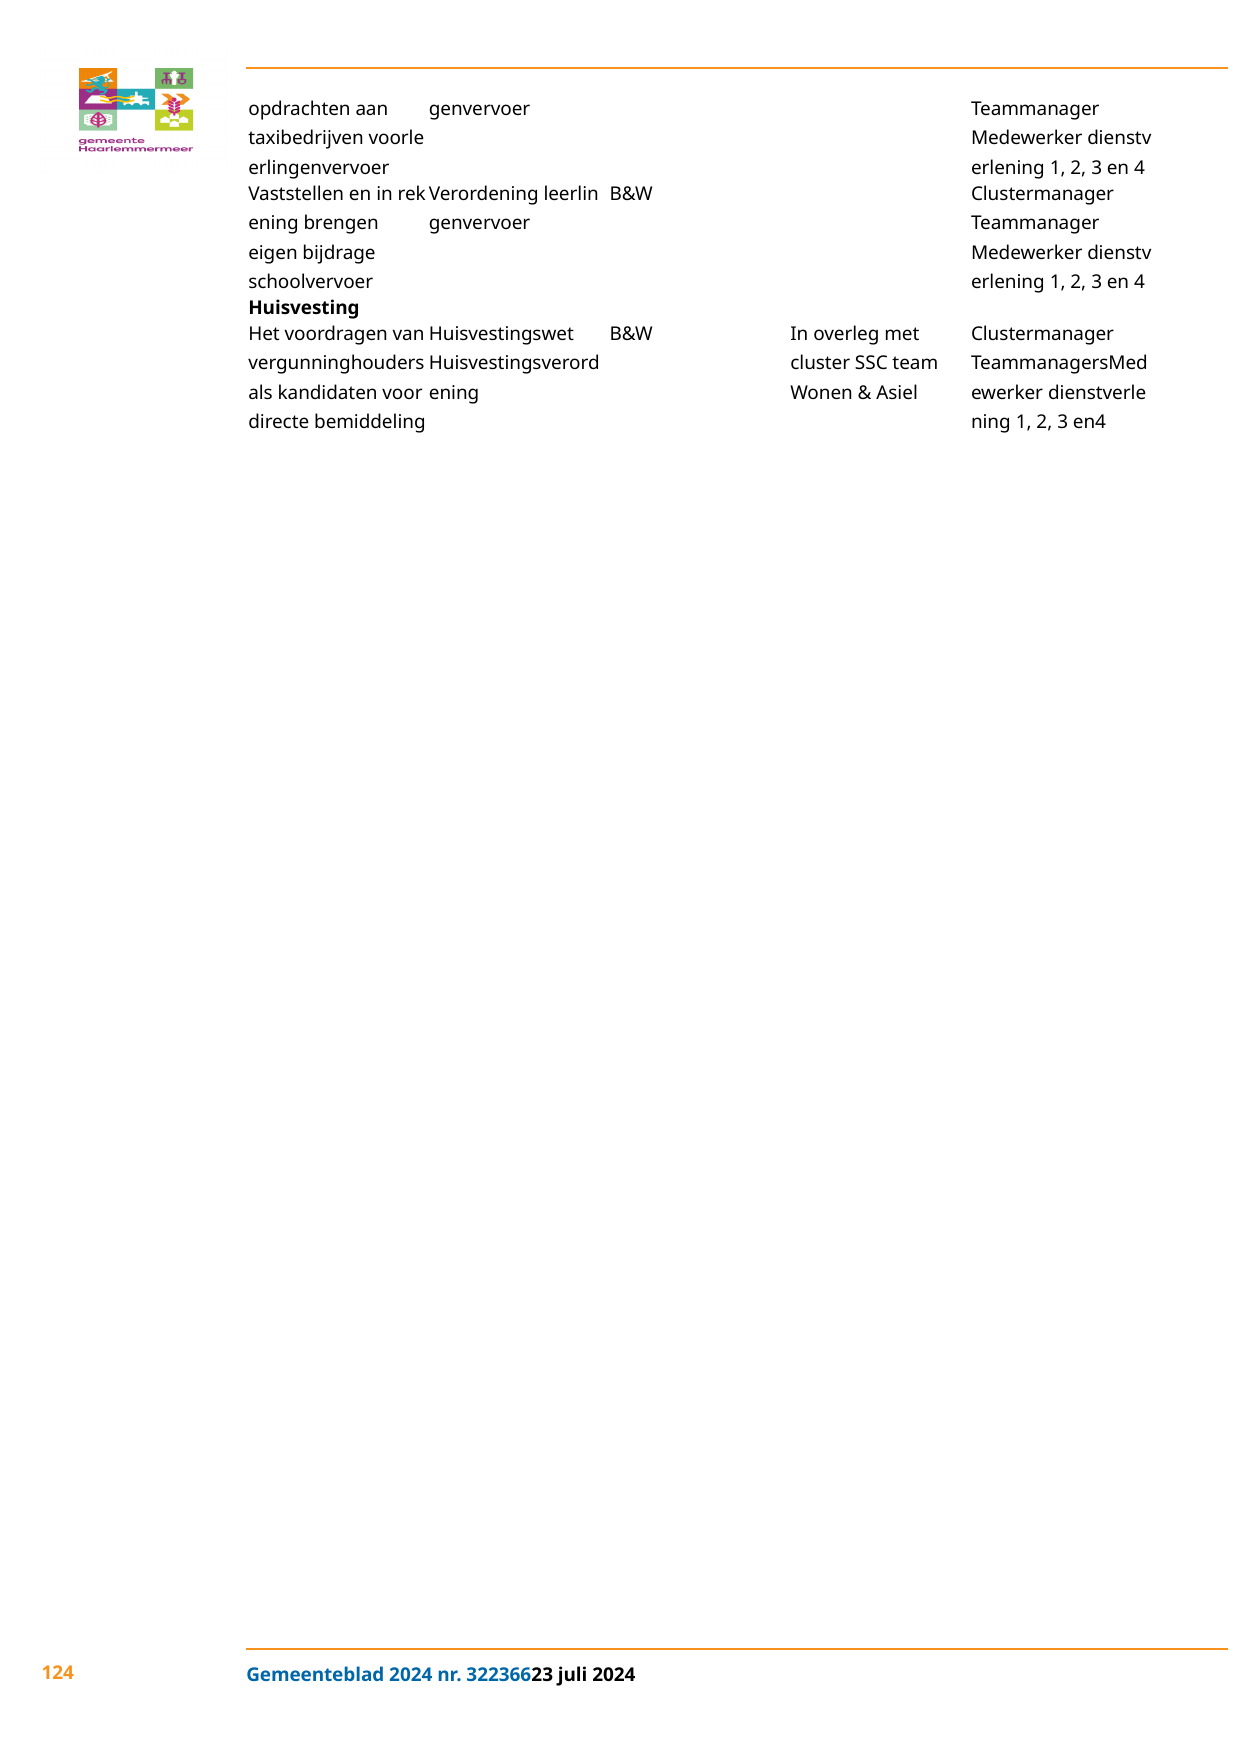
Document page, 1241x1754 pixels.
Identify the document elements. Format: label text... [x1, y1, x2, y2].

table_cell B&W [609, 180, 790, 294]
table_cell opdrachten aan taxibedrijven voorleerlingenvervoer [248, 95, 429, 180]
table_cell genvervoer [429, 95, 609, 180]
table_cell Vaststellen en in rekening brengen eigen bijdrage schoolvervoer [248, 180, 429, 294]
table_cell B&W [609, 320, 790, 434]
table_cell Clustermanager Teammanager Medewerker dienstverlening 1, 2, 3 en 4 [971, 180, 1152, 294]
table_cell Verordening leerlingenvervoer [429, 180, 609, 294]
table_cell In overleg met cluster SSC team Wonen & Asiel [790, 320, 971, 434]
table_cell [609, 95, 790, 180]
table_cell Teammanager Medewerker dienstverlening 1, 2, 3 en 4 [971, 95, 1152, 180]
table_cell Het voordragen van vergunninghouders als kandidaten voor directe bemiddeling [248, 320, 429, 434]
table_cell Clustermanager TeammanagersMedewerker dienstverlening 1, 2, 3 en4 [971, 320, 1152, 434]
picture [41, 47, 231, 172]
table_cell [790, 95, 971, 180]
table_cell Huisvestingswet Huisvestingsverordening [429, 320, 609, 434]
table_cell Huisvesting [248, 294, 1152, 320]
table_cell [790, 180, 971, 294]
